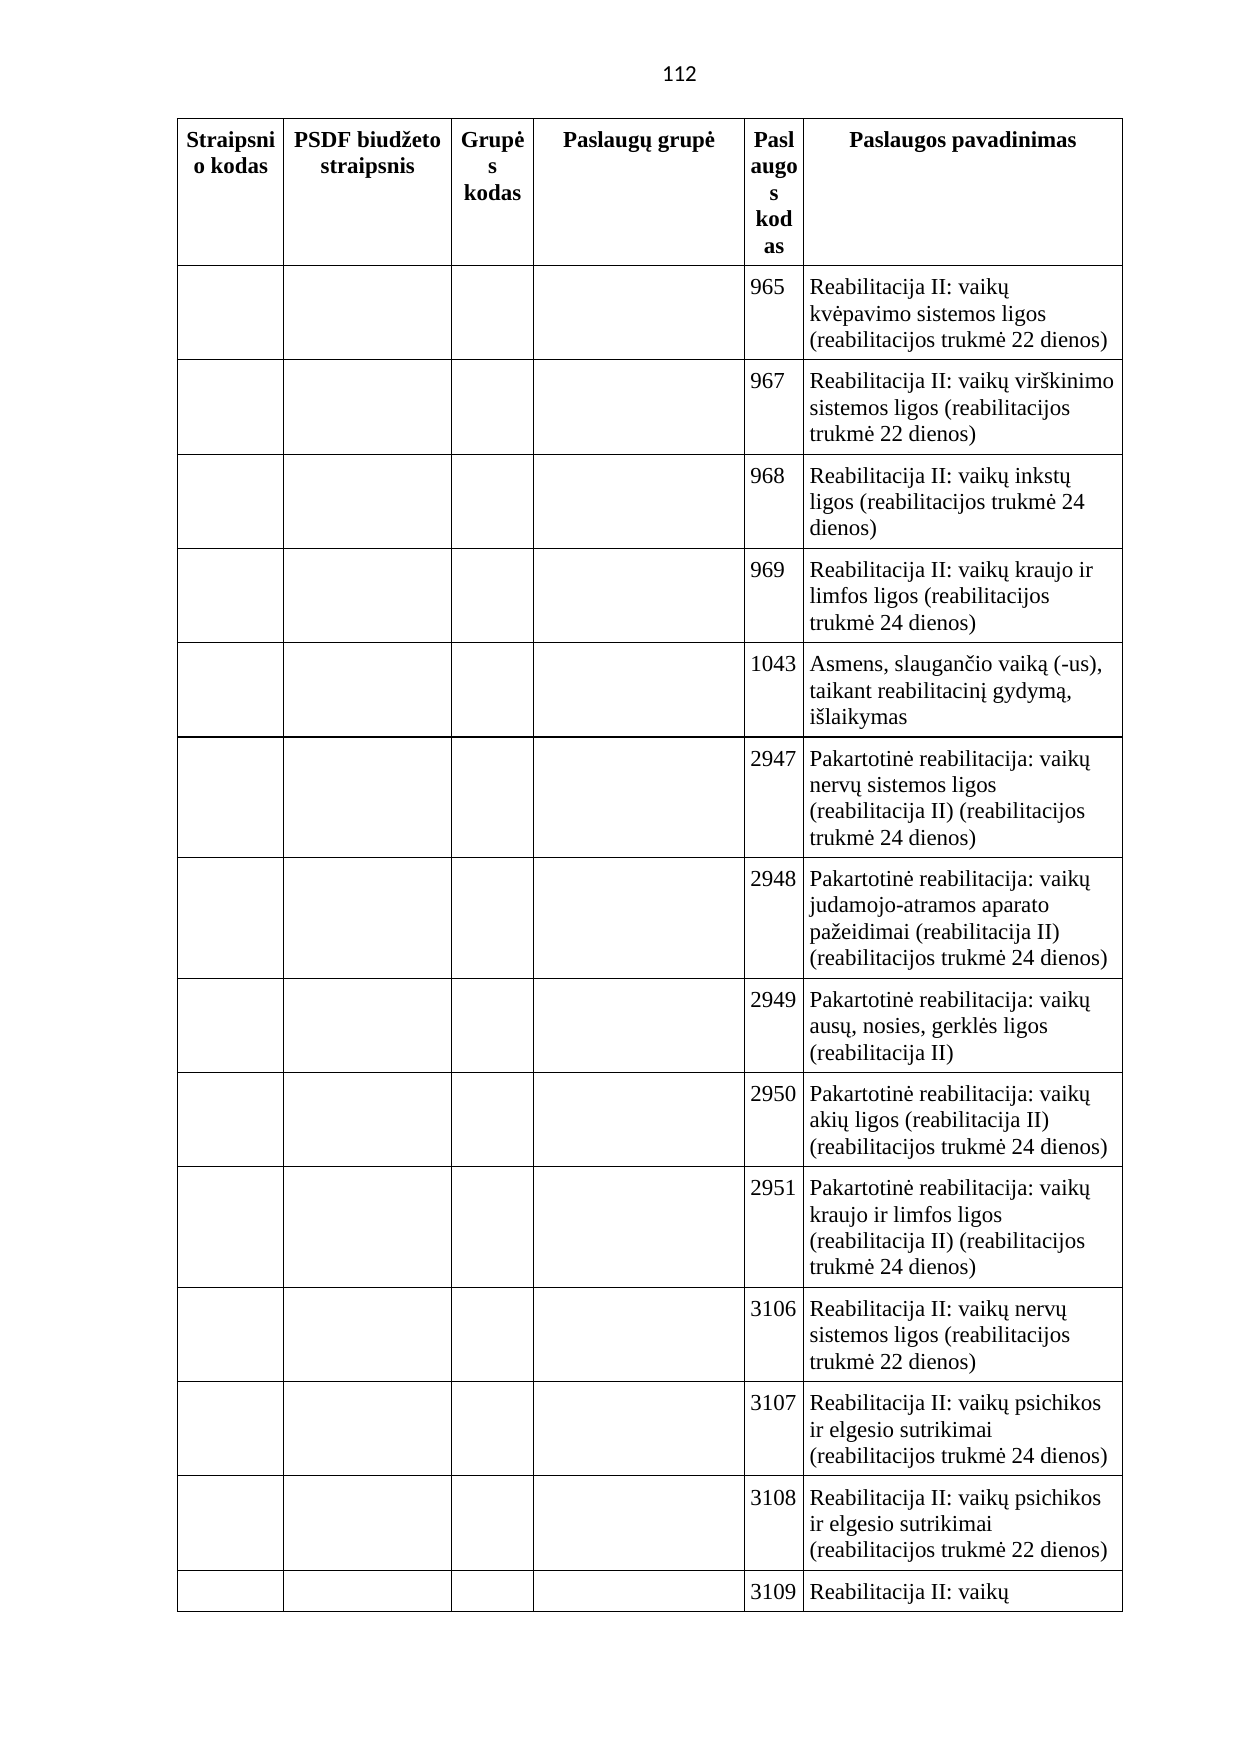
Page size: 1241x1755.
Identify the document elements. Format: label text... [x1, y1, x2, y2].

table_cell [452, 1476, 533, 1570]
table_cell [452, 549, 533, 642]
table_cell [178, 979, 283, 1072]
table_cell 967 [745, 360, 803, 454]
table_cell [452, 858, 533, 978]
table_cell [452, 979, 533, 1072]
table_cell [284, 549, 451, 642]
table_cell [178, 643, 283, 736]
table_header Paslaugos pavadinimas [804, 119, 1122, 265]
table_cell [534, 738, 744, 857]
table_cell [284, 1476, 451, 1570]
table_cell [452, 1571, 533, 1611]
table_cell [534, 455, 744, 548]
table_cell [178, 738, 283, 857]
table_cell [178, 858, 283, 978]
table_cell [284, 738, 451, 857]
table_cell Reabilitacija II: vaikų [804, 1571, 1122, 1611]
table_cell [534, 858, 744, 978]
table_cell 2949 [745, 979, 803, 1072]
table_cell [284, 979, 451, 1072]
table_cell Asmens, slaugančio vaiką (-us), taikant reabilitacinį gydymą, išlaikymas [804, 643, 1122, 736]
table_header Grupės kodas [452, 119, 533, 265]
table_cell [178, 1382, 283, 1475]
table_cell [452, 1288, 533, 1381]
table_cell 3106 [745, 1288, 803, 1381]
table_cell Pakartotinė reabilitacija: vaikų ausų, nosies, gerklės ligos (reabilitacija II) [804, 979, 1122, 1072]
table_cell [452, 1073, 533, 1166]
table_cell [452, 455, 533, 548]
table_cell [284, 858, 451, 978]
table_cell Reabilitacija II: vaikų nervų sistemos ligos (reabilitacijos trukmė 22 dienos) [804, 1288, 1122, 1381]
table_cell Reabilitacija II: vaikų inkstų ligos (reabilitacijos trukmė 24 dienos) [804, 455, 1122, 548]
table_cell Pakartotinė reabilitacija: vaikų nervų sistemos ligos (reabilitacija II) (reabilitacijos trukmė 24 dienos) [804, 738, 1122, 857]
table_cell 965 [745, 266, 803, 359]
table_cell 3107 [745, 1382, 803, 1475]
table_cell Pakartotinė reabilitacija: vaikų kraujo ir limfos ligos (reabilitacija II) (reabilitacijos trukmė 24 dienos) [804, 1167, 1122, 1287]
table_cell [178, 1288, 283, 1381]
table_cell [534, 266, 744, 359]
table_cell [284, 1167, 451, 1287]
table_cell Pakartotinė reabilitacija: vaikų akių ligos (reabilitacija II) (reabilitacijos trukmė 24 dienos) [804, 1073, 1122, 1166]
table_cell [178, 360, 283, 454]
table_cell [178, 266, 283, 359]
table_cell 969 [745, 549, 803, 642]
table_cell [534, 979, 744, 1072]
table_cell [534, 1073, 744, 1166]
table_cell [284, 1571, 451, 1611]
table_cell [534, 1382, 744, 1475]
table_cell [534, 1476, 744, 1570]
table_header Straipsnio kodas [178, 119, 283, 265]
table_cell [178, 455, 283, 548]
table_cell Reabilitacija II: vaikų psichikos ir elgesio sutrikimai (reabilitacijos trukmė 22 dienos) [804, 1476, 1122, 1570]
table_cell [284, 455, 451, 548]
table_cell Pakartotinė reabilitacija: vaikų judamojo-atramos aparato pažeidimai (reabilitacija II) (reabilitacijos trukmė 24 dienos) [804, 858, 1122, 978]
table_cell [178, 1073, 283, 1166]
table_cell 1043 [745, 643, 803, 736]
table_cell [284, 1288, 451, 1381]
table_cell [178, 1167, 283, 1287]
table_cell [178, 1571, 283, 1611]
table_cell [534, 549, 744, 642]
table_cell [534, 643, 744, 736]
table_cell Reabilitacija II: vaikų psichikos ir elgesio sutrikimai (reabilitacijos trukmė 24 dienos) [804, 1382, 1122, 1475]
table_cell Reabilitacija II: vaikų virškinimo sistemos ligos (reabilitacijos trukmė 22 dienos) [804, 360, 1122, 454]
table_cell [284, 1382, 451, 1475]
table_cell 2947 [745, 738, 803, 857]
table_header Paslaugos kodas [745, 119, 803, 265]
table_header Paslaugų grupė [534, 119, 744, 265]
table_cell [534, 1571, 744, 1611]
table_cell [534, 360, 744, 454]
table_cell Reabilitacija II: vaikų kraujo ir limfos ligos (reabilitacijos trukmė 24 dienos) [804, 549, 1122, 642]
table_cell [452, 1167, 533, 1287]
table_header PSDF biudžeto straipsnis [284, 119, 451, 265]
table_cell [284, 266, 451, 359]
table_cell [284, 1073, 451, 1166]
table_cell [534, 1288, 744, 1381]
table_cell 2950 [745, 1073, 803, 1166]
table_cell [452, 360, 533, 454]
table_cell [284, 643, 451, 736]
table_cell [178, 1476, 283, 1570]
table_cell 2951 [745, 1167, 803, 1287]
table_cell [452, 738, 533, 857]
table_cell [452, 1382, 533, 1475]
table_cell [452, 643, 533, 736]
table_cell [452, 266, 533, 359]
table_cell [534, 1167, 744, 1287]
table_cell [178, 549, 283, 642]
table_cell [284, 360, 451, 454]
table_cell 2948 [745, 858, 803, 978]
table_cell Reabilitacija II: vaikų kvėpavimo sistemos ligos (reabilitacijos trukmė 22 dienos) [804, 266, 1122, 359]
table_cell 968 [745, 455, 803, 548]
table_cell 3108 [745, 1476, 803, 1570]
table_cell 3109 [745, 1571, 803, 1611]
